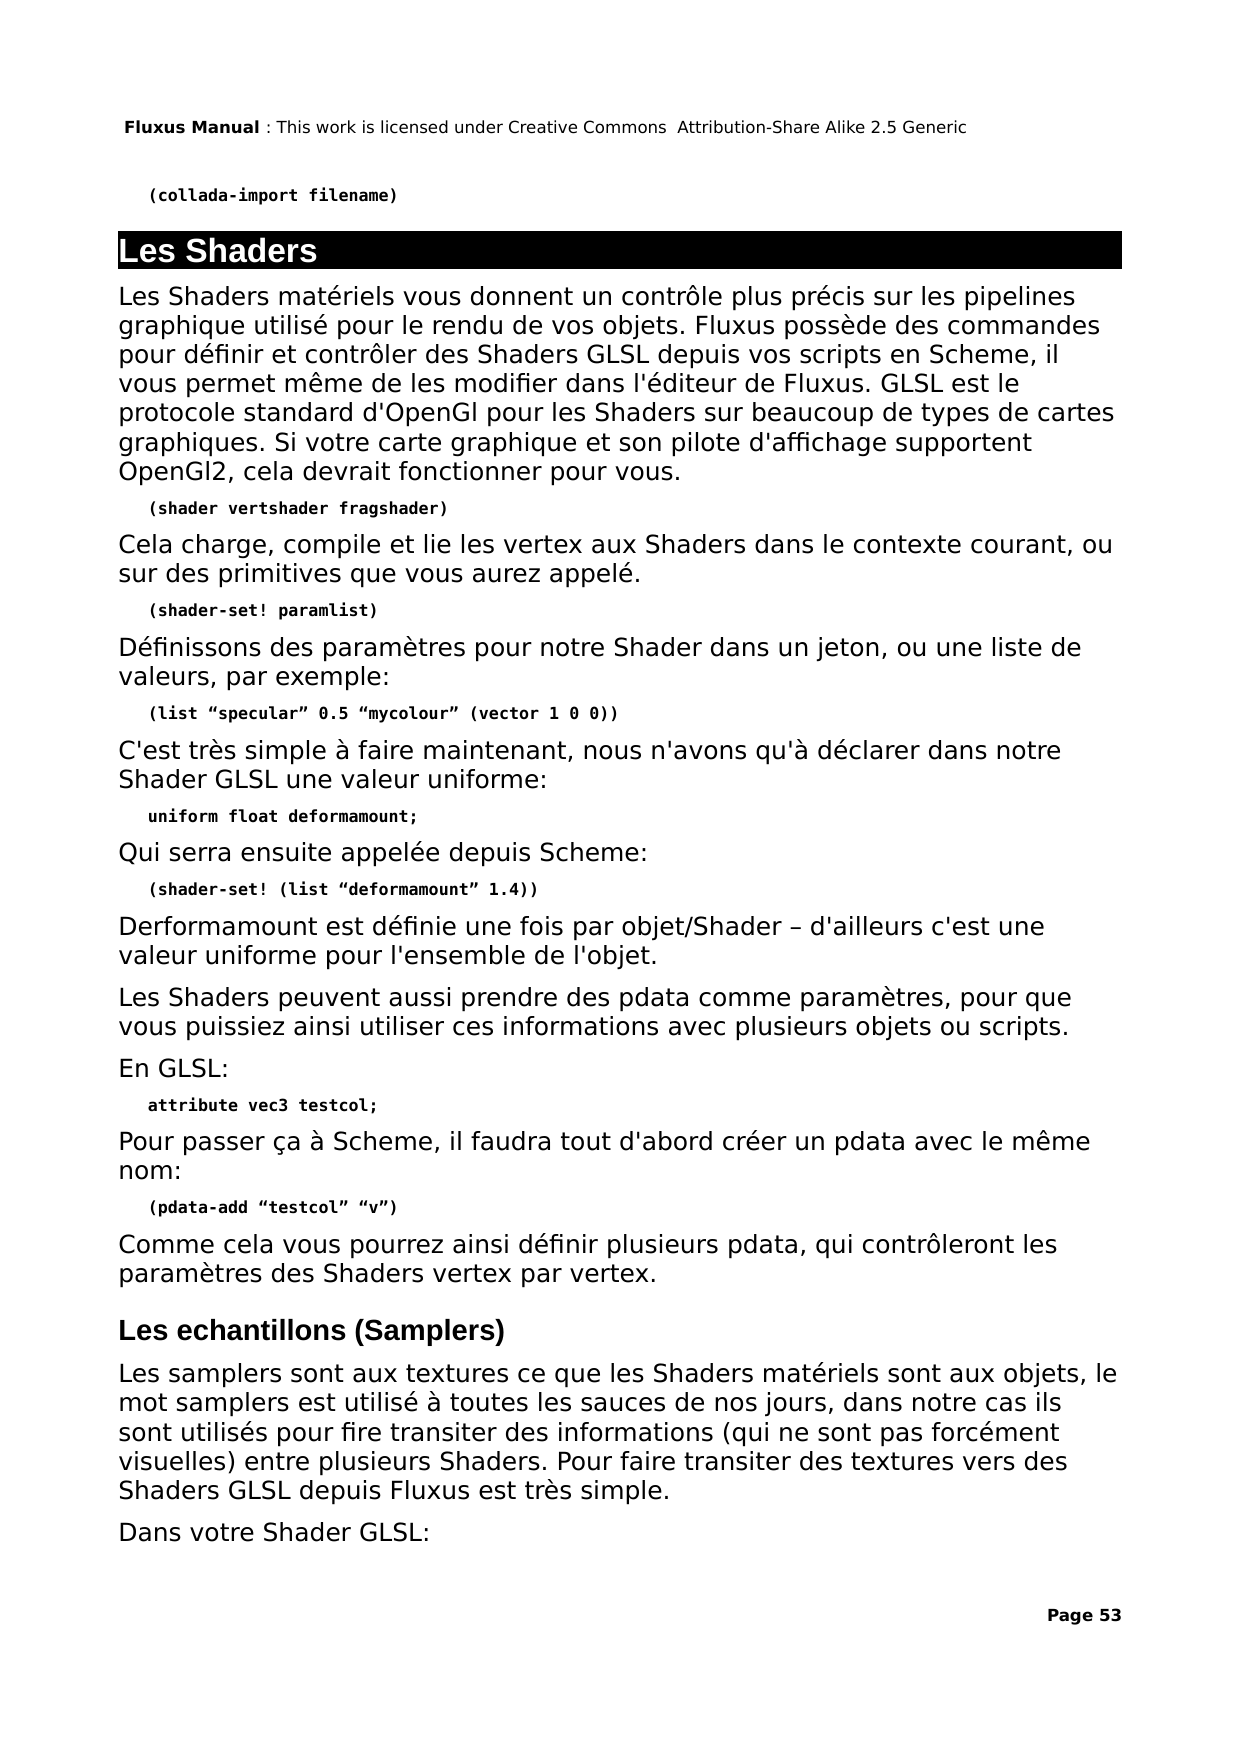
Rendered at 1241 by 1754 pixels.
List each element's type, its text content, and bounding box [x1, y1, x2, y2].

subtitle Les echantillons (Samplers) [118, 1313, 1122, 1347]
text Les Shaders matériels vous donnent un contrôle plus précis sur les pipelines graphique utilisé pour le rendu de vos objets. Fluxus possède des commandes pour définir et contrôler des Shaders GLSL depuis vos scripts en Scheme, il vous permet même de les modifier dans l'éditeur de Fluxus. GLSL est le protocole standard d'OpenGl pour les Shaders sur beaucoup de types de cartes graphiques. Si votre carte graphique et son pilote d'affichage supportent OpenGl2, cela devrait fonctionner pour vous. [118, 282, 1122, 486]
text (shader-set! (list “deformamount” 1.4)) [148, 880, 1122, 899]
text Pour passer ça à Scheme, il faudra tout d'abord créer un pdata avec le même nom: [118, 1127, 1122, 1186]
text C'est très simple à faire maintenant, nous n'avons qu'à déclarer dans notre Shader GLSL une valeur uniforme: [118, 736, 1122, 794]
text Dans votre Shader GLSL: [118, 1518, 1122, 1547]
text uniform float deformamount; [148, 807, 1122, 826]
text En GLSL: [118, 1054, 1122, 1083]
text (pdata-add “testcol” “v”) [148, 1198, 1122, 1217]
text Définissons des paramètres pour notre Shader dans un jeton, ou une liste de valeurs, par exemple: [118, 633, 1122, 691]
text (shader-set! paramlist) [148, 601, 1122, 621]
text (list “specular” 0.5 “mycolour” (vector 1 0 0)) [148, 704, 1122, 723]
text (collada-import filename) [148, 186, 1122, 206]
text Comme cela vous pourrez ainsi définir plusieurs pdata, qui contrôleront les paramètres des Shaders vertex par vertex. [118, 1230, 1122, 1288]
text attribute vec3 testcol; [148, 1095, 1122, 1115]
text Les samplers sont aux textures ce que les Shaders matériels sont aux objets, le mot samplers est utilisé à toutes les sauces de nos jours, dans notre cas ils sont utilisés pour fire transiter des informations (qui ne sont pas forcément visuelles) entre plusieurs Shaders. Pour faire transiter des textures vers des Shaders GLSL depuis Fluxus est très simple. [118, 1359, 1122, 1505]
text Qui serra ensuite appelée depuis Scheme: [118, 838, 1122, 868]
text (shader vertshader fragshader) [148, 498, 1122, 518]
text Derformamount est définie une fois par objet/Shader – d'ailleurs c'est une valeur uniforme pour l'ensemble de l'objet. [118, 912, 1122, 970]
text Les Shaders peuvent aussi prendre des pdata comme paramètres, pour que vous puissiez ainsi utiliser ces informations avec plusieurs objets ou scripts. [118, 983, 1122, 1041]
subtitle Les Shaders [118, 231, 1122, 269]
text Cela charge, compile et lie les vertex aux Shaders dans le contexte courant, ou sur des primitives que vous aurez appelé. [118, 530, 1122, 589]
